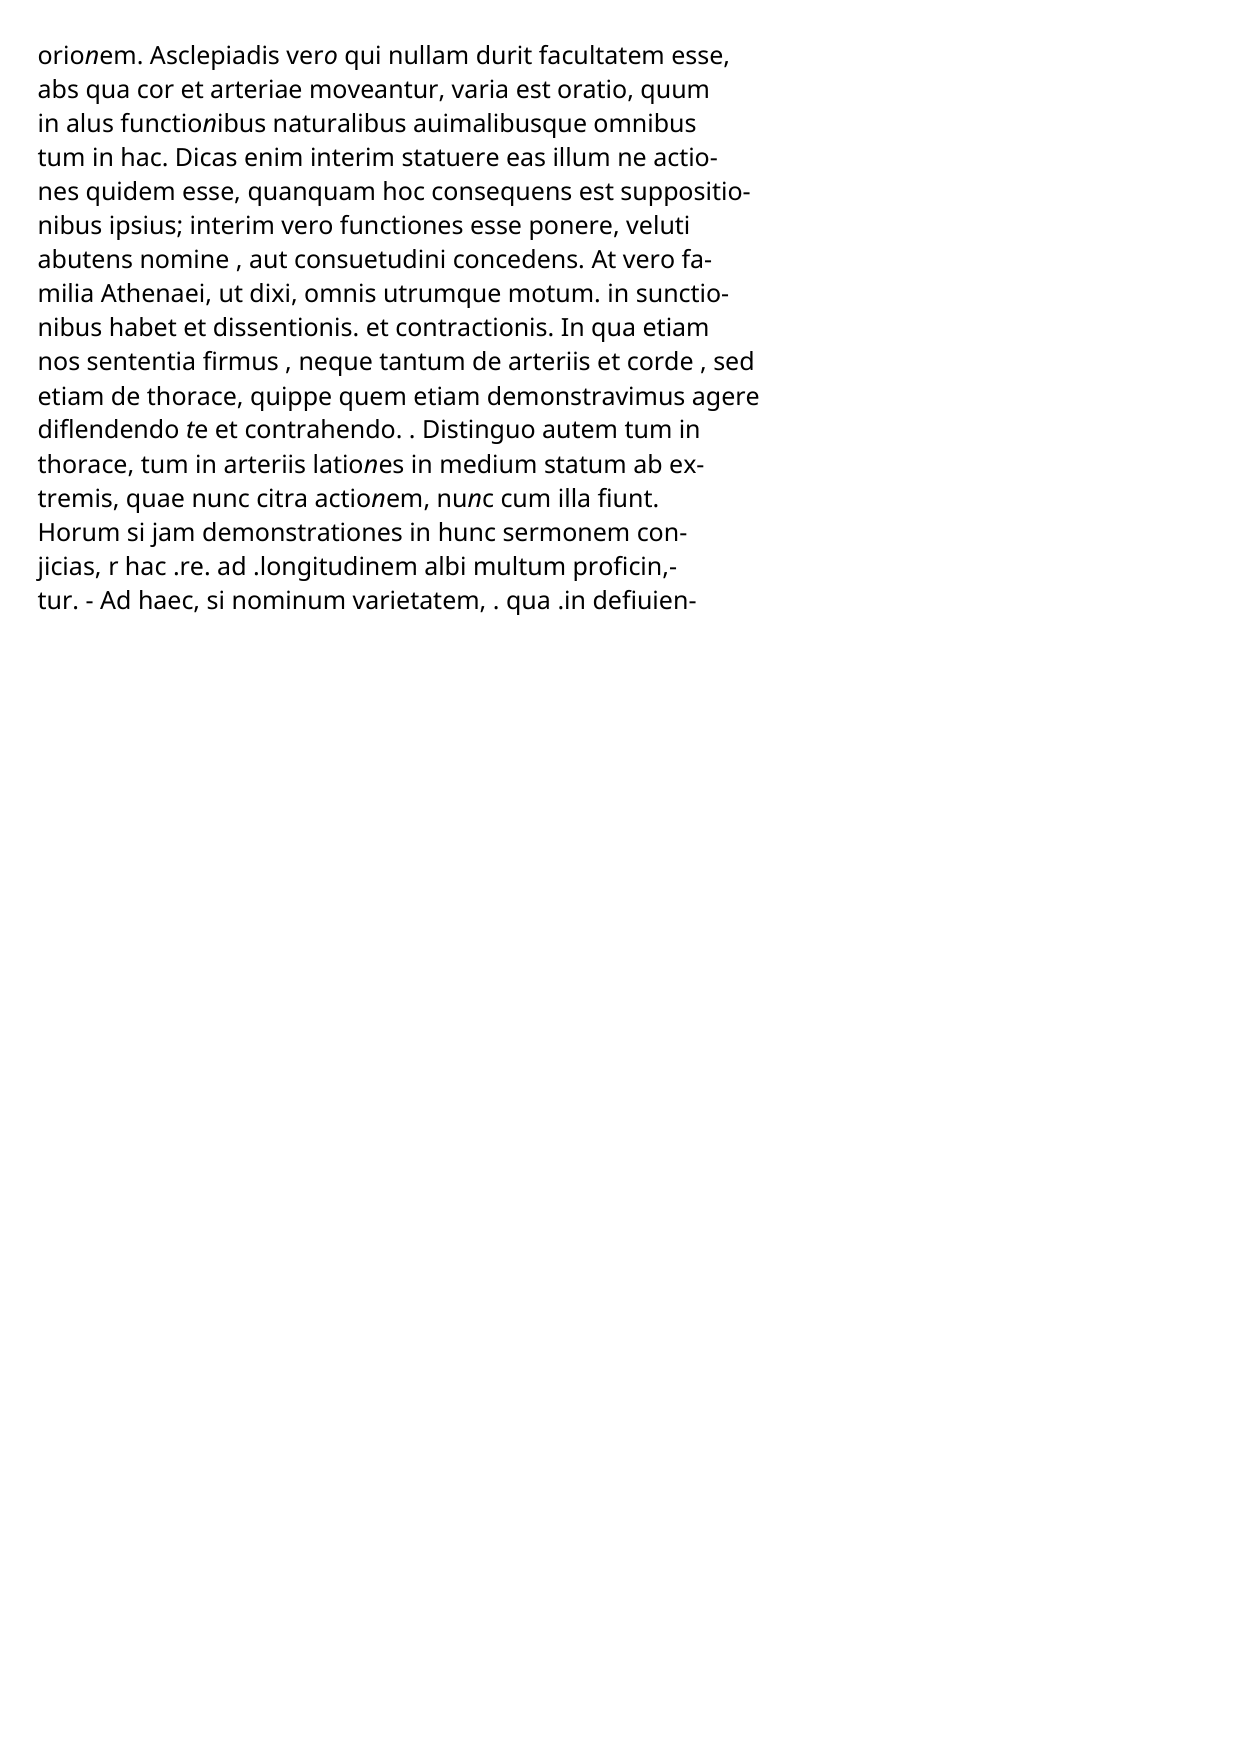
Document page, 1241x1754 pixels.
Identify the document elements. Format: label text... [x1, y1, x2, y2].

text orionem. Asclepiadis vero qui nullam durit facultatem esse, abs qua cor et arteriae moveantur, varia est oratio, quum in alus functionibus naturalibus auimalibusque omnibus tum in hac. Dicas enim interim statuere eas illum ne actio- nes quidem esse, quanquam hoc consequens est suppositio- nibus ipsius; interim vero functiones esse ponere, veluti abutens nomine , aut consuetudini concedens. At vero fa- milia Athenaei, ut dixi, omnis utrumque motum. in sunctio- nibus habet et dissentionis. et contractionis. In qua etiam nos sententia firmus , neque tantum de arteriis et corde , sed etiam de thorace, quippe quem etiam demonstravimus agere diflendendo te et contrahendo. . Distinguo autem tum in thorace, tum in arteriis lationes in medium statum ab ex- tremis, quae nunc citra actionem, nunc cum illa fiunt. Horum si jam demonstrationes in hunc sermonem con- jicias, r hac .re. ad .longitudinem albi multum proficin,- tur. - Ad haec, si nominum varietatem, . qua .in defiuien- [37, 37, 1203, 617]
